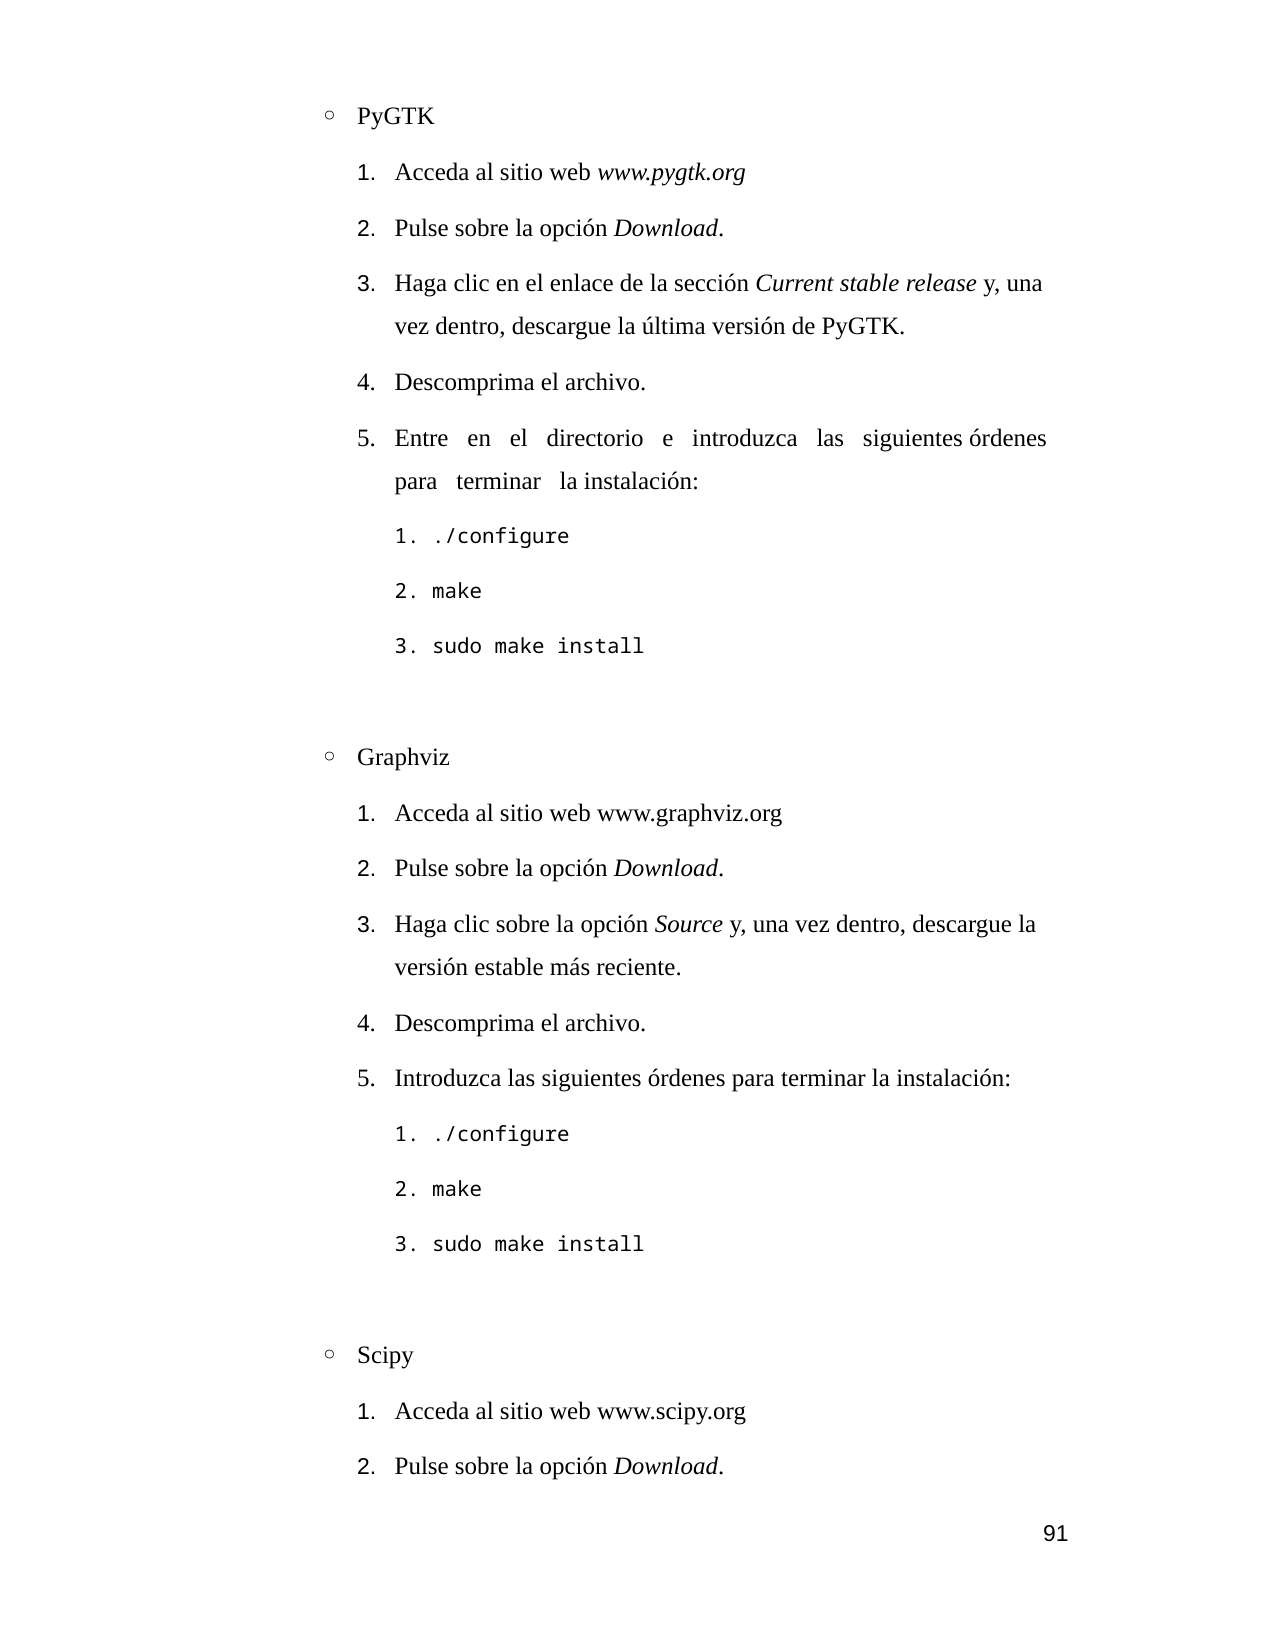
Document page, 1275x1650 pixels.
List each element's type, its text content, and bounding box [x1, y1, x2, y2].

list ./configure [394, 1119, 1068, 1148]
list Acceda al sitio web www.pygtk.org [357, 157, 1068, 186]
list PyGTK [319, 101, 1068, 130]
list make [394, 1174, 1068, 1203]
list make [394, 576, 1068, 605]
list Scipy [319, 1340, 1068, 1369]
list Introduzca las siguientes órdenes para terminar la instalación: [357, 1063, 1068, 1092]
list Graphviz [319, 742, 1068, 771]
list sudo make install [394, 632, 1068, 660]
list Pulse sobre la opción Download. [357, 213, 1068, 241]
list Acceda al sitio web www.scipy.org [357, 1396, 1068, 1424]
list Descomprima el archivo. [357, 1008, 1068, 1037]
list Acceda al sitio web www.graphviz.org [357, 798, 1068, 827]
list Pulse sobre la opción Download. [357, 1451, 1068, 1480]
list Haga clic sobre la opción Source y, una vez dentro, descargue la versión estable más reciente. [357, 909, 1068, 981]
list ./configure [394, 521, 1068, 550]
list Descomprima el archivo. [357, 367, 1068, 396]
list sudo make install [394, 1229, 1068, 1258]
list Pulse sobre la opción Download. [357, 853, 1068, 882]
list Haga clic en el enlace de la sección Current stable release y, una vez dentro, descargue la última versión de PyGTK. [357, 268, 1068, 340]
list Entre en el directorio e introduzca las siguientes órdenes para terminar la instalación: [357, 423, 1068, 494]
